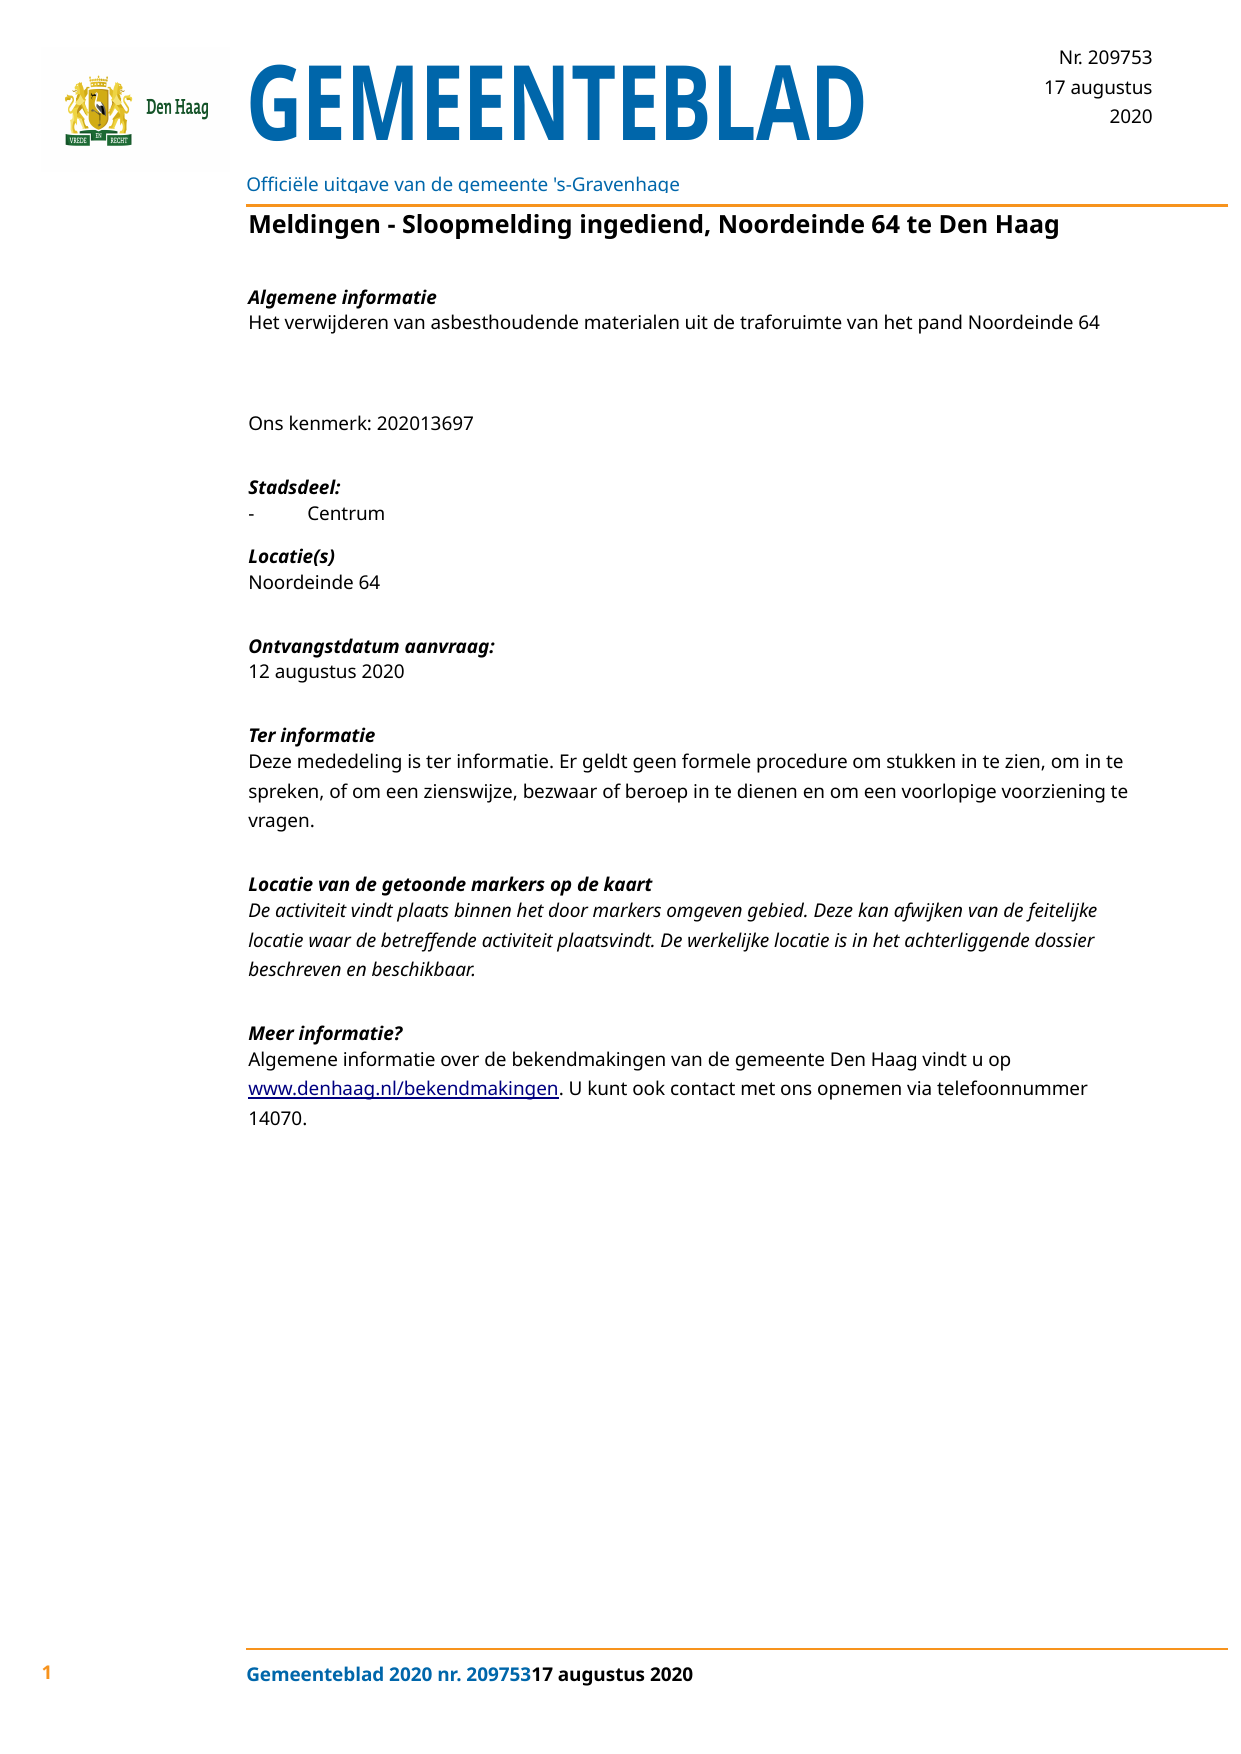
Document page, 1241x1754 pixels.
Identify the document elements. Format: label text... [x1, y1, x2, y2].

text Meldingen - Sloopmelding ingediend, Noordeinde 64 te Den Haag [248, 207, 1152, 241]
list Centrum [248, 500, 1152, 526]
text Algemene informatie [248, 284, 1152, 309]
text 12 augustus 2020 [248, 659, 1152, 684]
text Het verwijderen van asbesthoudende materialen uit de traforuimte van het pand Noordeinde 64 [248, 309, 1152, 335]
text Locatie van de getoonde markers op de kaart [248, 871, 1152, 897]
text Algemene informatie over de bekendmakingen van de gemeente Den Haag vindt u op www.denhaag.nl/bekendmakingen. U kunt ook contact met ons opnemen via telefoonnummer 14070. [248, 1046, 1152, 1131]
text Deze mededeling is ter informatie. Er geldt geen formele procedure om stukken in te zien, om in te spreken, of om een zienswijze, bezwaar of beroep in te dienen en om een voorlopige voorziening te vragen. [248, 748, 1152, 833]
text Ons kenmerk: 202013697 [248, 410, 1152, 436]
picture [41, 47, 231, 172]
text Ontvangstdatum aanvraag: [248, 633, 1152, 659]
text Locatie(s) [248, 543, 1152, 569]
text Noordeinde 64 [248, 569, 1152, 595]
text Meer informatie? [248, 1020, 1152, 1046]
text De activiteit vindt plaats binnen het door markers omgeven gebied. Deze kan afwijken van de feitelijke locatie waar de betreffende activiteit plaatsvindt. De werkelijke locatie is in het achterliggende dossier beschreven en beschikbaar. [248, 897, 1152, 982]
text Stadsdeel: [248, 474, 1152, 500]
text Ter informatie [248, 723, 1152, 748]
